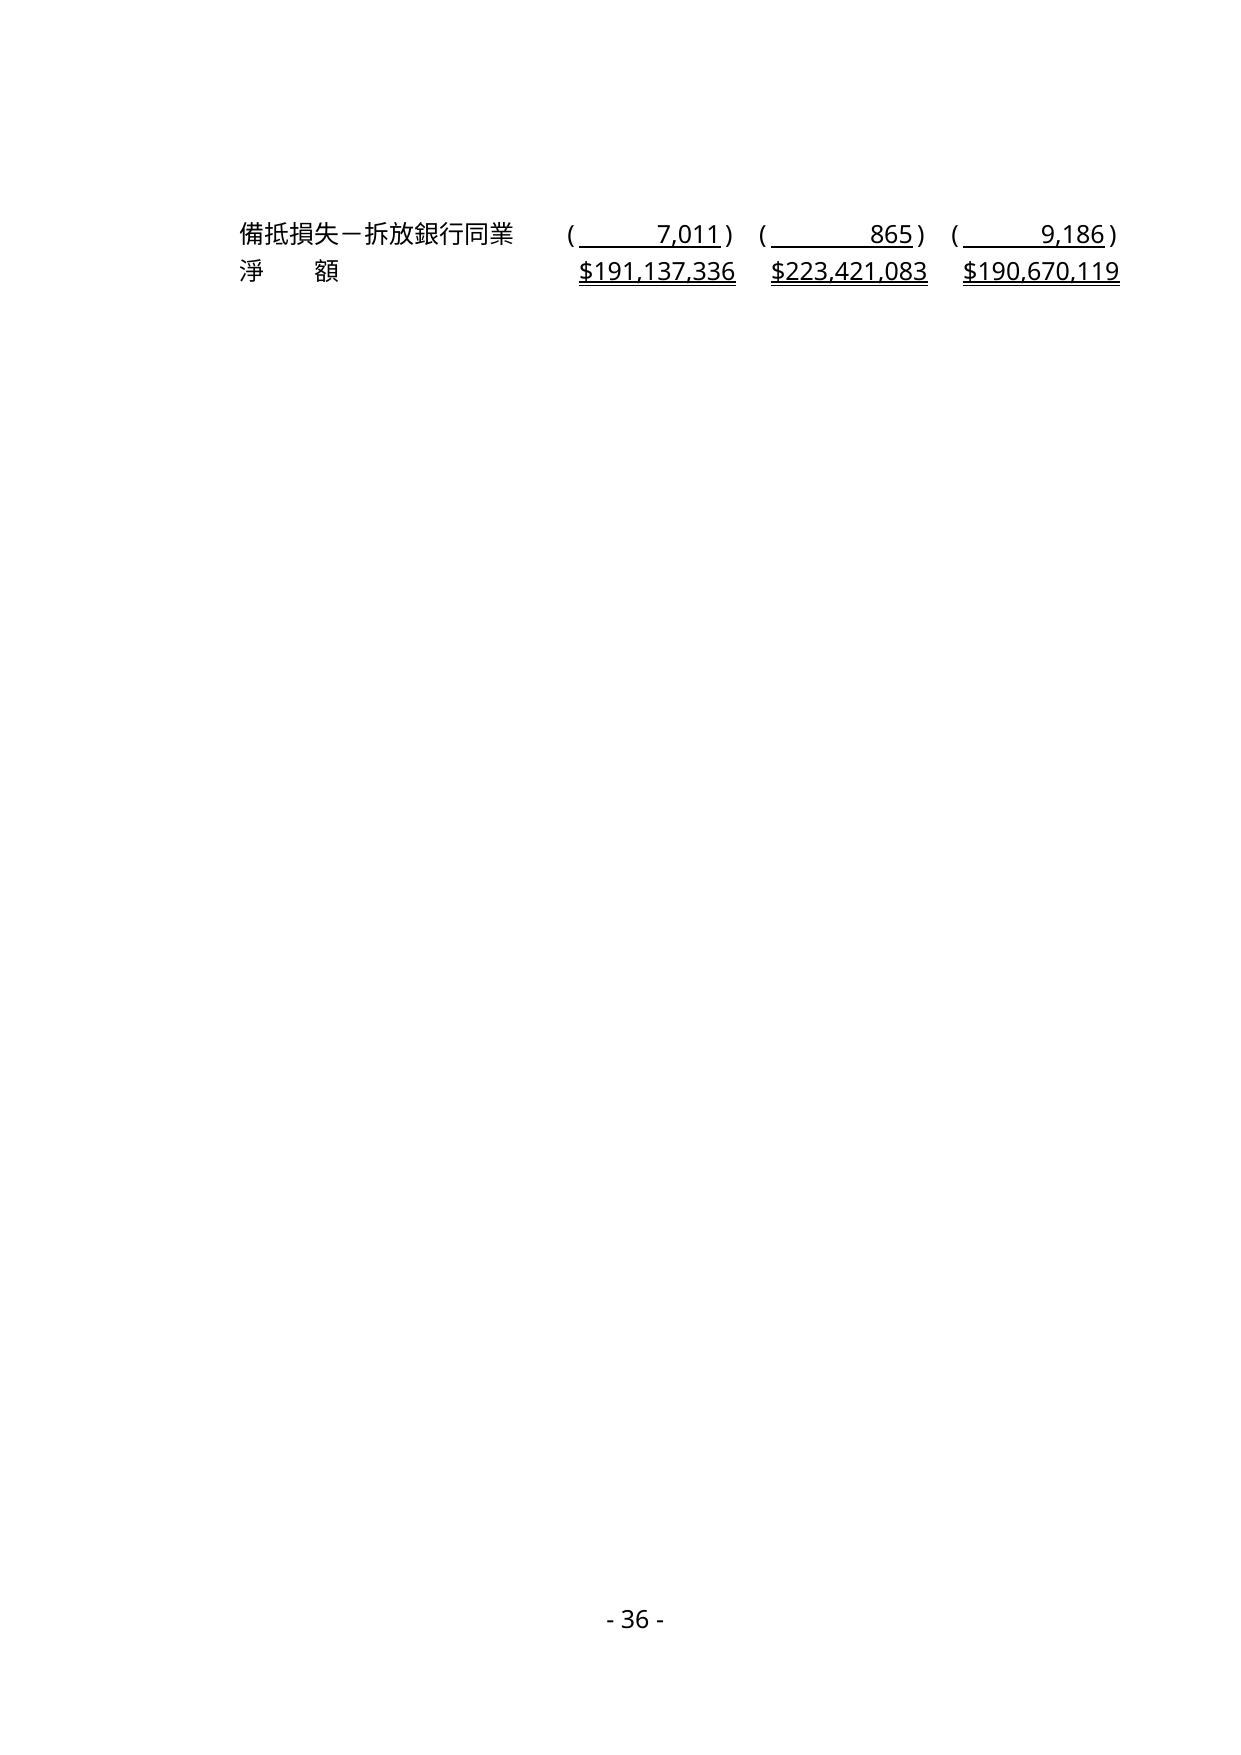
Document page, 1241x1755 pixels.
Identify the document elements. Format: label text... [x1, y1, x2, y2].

table_cell [930, 251, 945, 287]
table_cell [546, 251, 561, 287]
table_cell $ 223,421,083 [753, 251, 930, 287]
table_cell 淨 額 [236, 251, 546, 287]
table_cell ( 9,186 ) [945, 215, 1122, 251]
table_cell [738, 251, 753, 287]
table_cell ( 865 ) [753, 215, 930, 251]
table_cell $ 191,137,336 [561, 251, 738, 287]
table_cell 備抵損失－拆放銀行同業 [236, 215, 546, 251]
table_cell [930, 215, 945, 251]
table_cell $ 190,670,119 [945, 251, 1122, 287]
table_cell ( 7,011 ) [561, 215, 738, 251]
table_cell [738, 215, 753, 251]
table_cell [546, 215, 561, 251]
